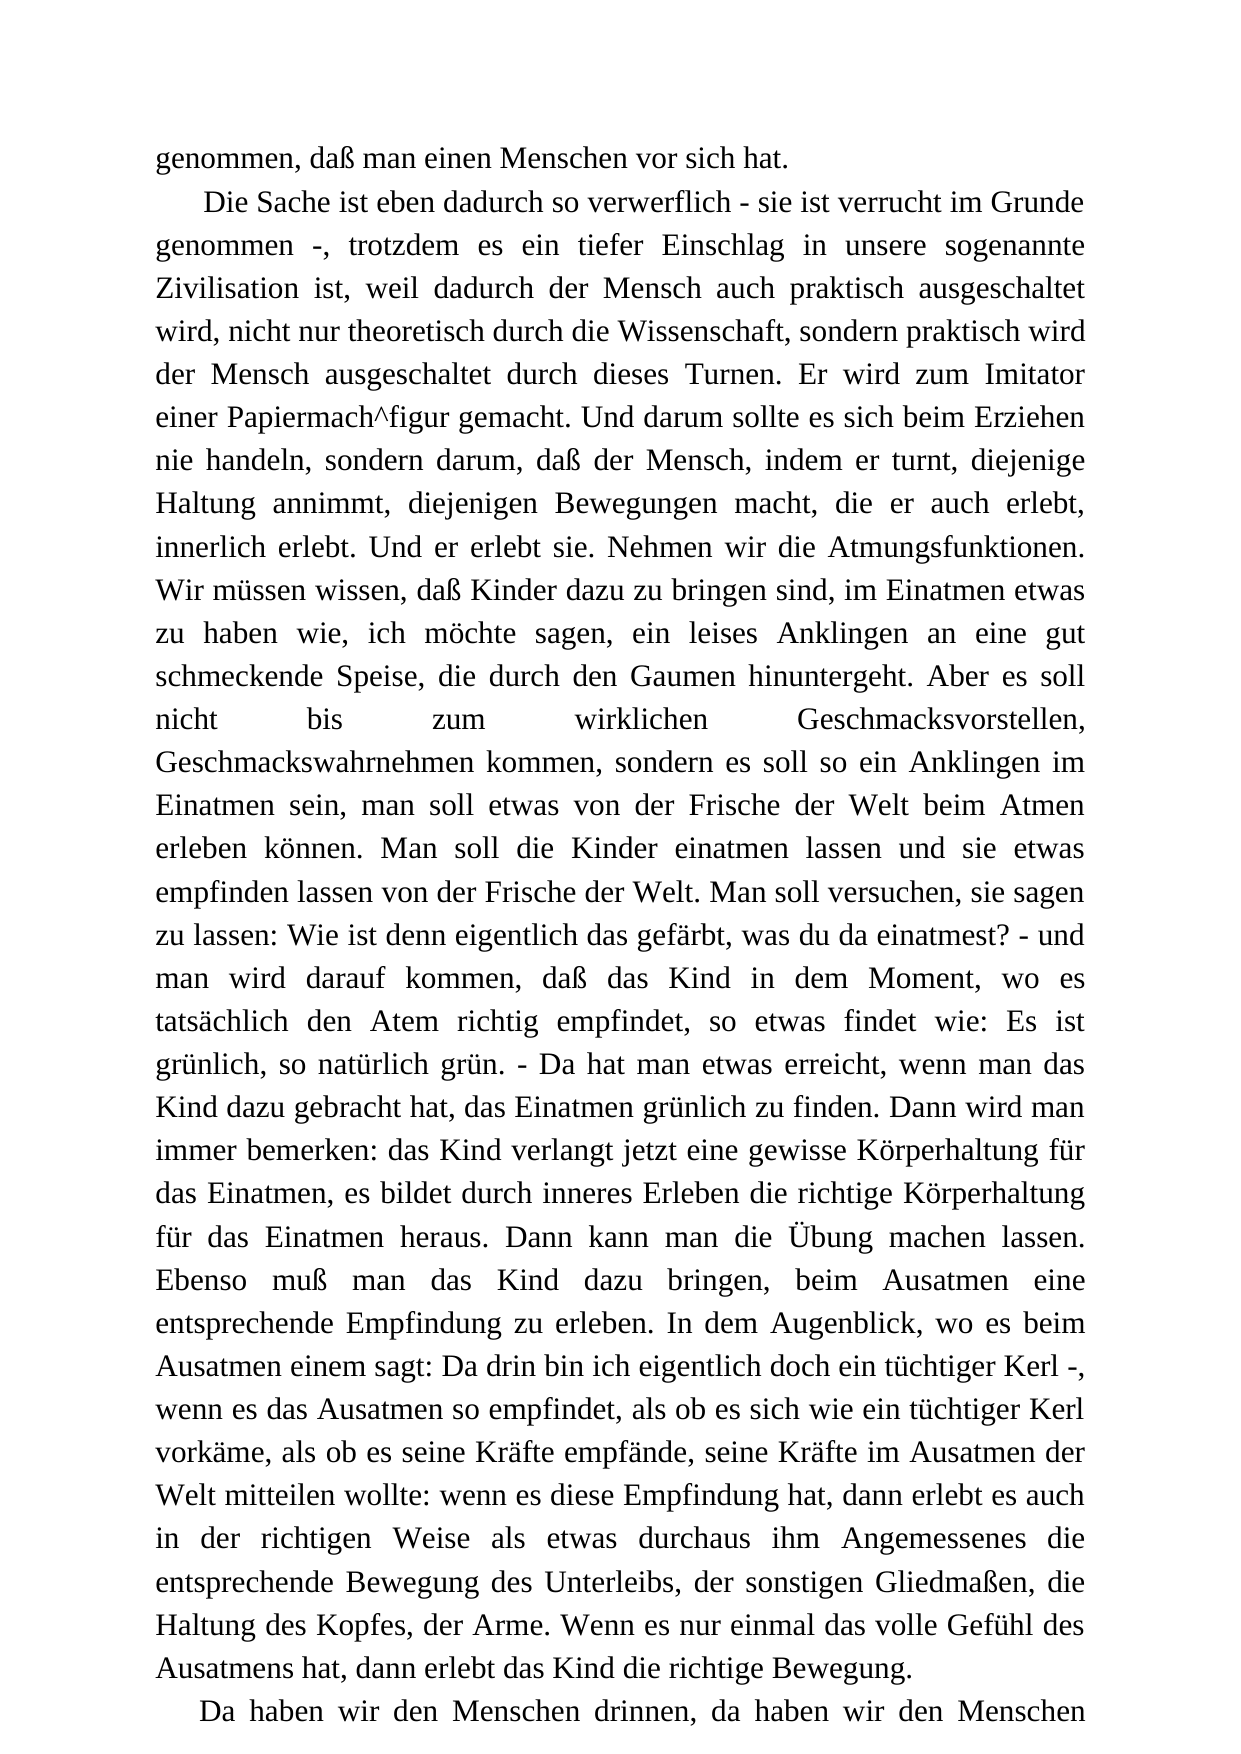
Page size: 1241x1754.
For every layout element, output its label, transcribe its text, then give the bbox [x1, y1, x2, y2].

text genommen, daß man einen Menschen vor sich hat. [155, 139, 1086, 175]
text Da haben wir den Menschen drinnen, da haben wir den Menschen [155, 1692, 1086, 1728]
text Die Sache ist eben dadurch so verwerflich - sie ist verrucht im Grunde genommen -, trotzdem es ein tiefer Einschlag in unsere sogenannte Zivilisation ist, weil dadurch der Mensch auch praktisch ausgeschaltet wird, nicht nur theoretisch durch die Wissenschaft, sondern praktisch wird der Mensch ausgeschaltet durch dieses Turnen. Er wird zum Imitator einer Papiermach^figur gemacht. Und darum sollte es sich beim Erziehen nie handeln, sondern darum, daß der Mensch, indem er turnt, diejenige Haltung annimmt, diejenigen Bewegungen macht, die er auch erlebt, innerlich erlebt. Und er erlebt sie. Nehmen wir die Atmungsfunktionen. Wir müssen wissen, daß Kinder dazu zu bringen sind, im Einatmen etwas zu haben wie, ich möchte sagen, ein leises Anklingen an eine gut schmeckende Speise, die durch den Gaumen hinuntergeht. Aber es soll nicht bis zum wirklichen Geschmacksvorstellen, Geschmackswahrnehmen kommen, sondern es soll so ein Anklingen im Einatmen sein, man soll etwas von der Frische der Welt beim Atmen erleben können. Man soll die Kinder einatmen lassen und sie etwas empfinden lassen von der Frische der Welt. Man soll versuchen, sie sagen zu lassen: Wie ist denn eigentlich das gefärbt, was du da einatmest? - und man wird darauf kommen, daß das Kind in dem Moment, wo es tatsächlich den Atem richtig empfindet, so etwas findet wie: Es ist grünlich, so natürlich grün. - Da hat man etwas erreicht, wenn man das Kind dazu gebracht hat, das Einatmen grünlich zu finden. Dann wird man immer bemerken: das Kind verlangt jetzt eine gewisse Körperhaltung für das Einatmen, es bildet durch inneres Erleben die richtige Körperhaltung für das Einatmen heraus. Dann kann man die Übung machen lassen. Ebenso muß man das Kind dazu bringen, beim Ausatmen eine entsprechende Empfindung zu erleben. In dem Augenblick, wo es beim Ausatmen einem sagt: Da drin bin ich eigentlich doch ein tüchtiger Kerl -, wenn es das Ausatmen so empfindet, als ob es sich wie ein tüchtiger Kerl vorkäme, als ob es seine Kräfte empfände, seine Kräfte im Ausatmen der Welt mitteilen wollte: wenn es diese Empfindung hat, dann erlebt es auch in der richtigen Weise als etwas durchaus ihm Angemessenes die entsprechende Bewegung des Unterleibs, der sonstigen Gliedmaßen, die Haltung des Kopfes, der Arme. Wenn es nur einmal das volle Gefühl des Ausatmens hat, dann erlebt das Kind die richtige Bewegung. [155, 183, 1086, 1685]
